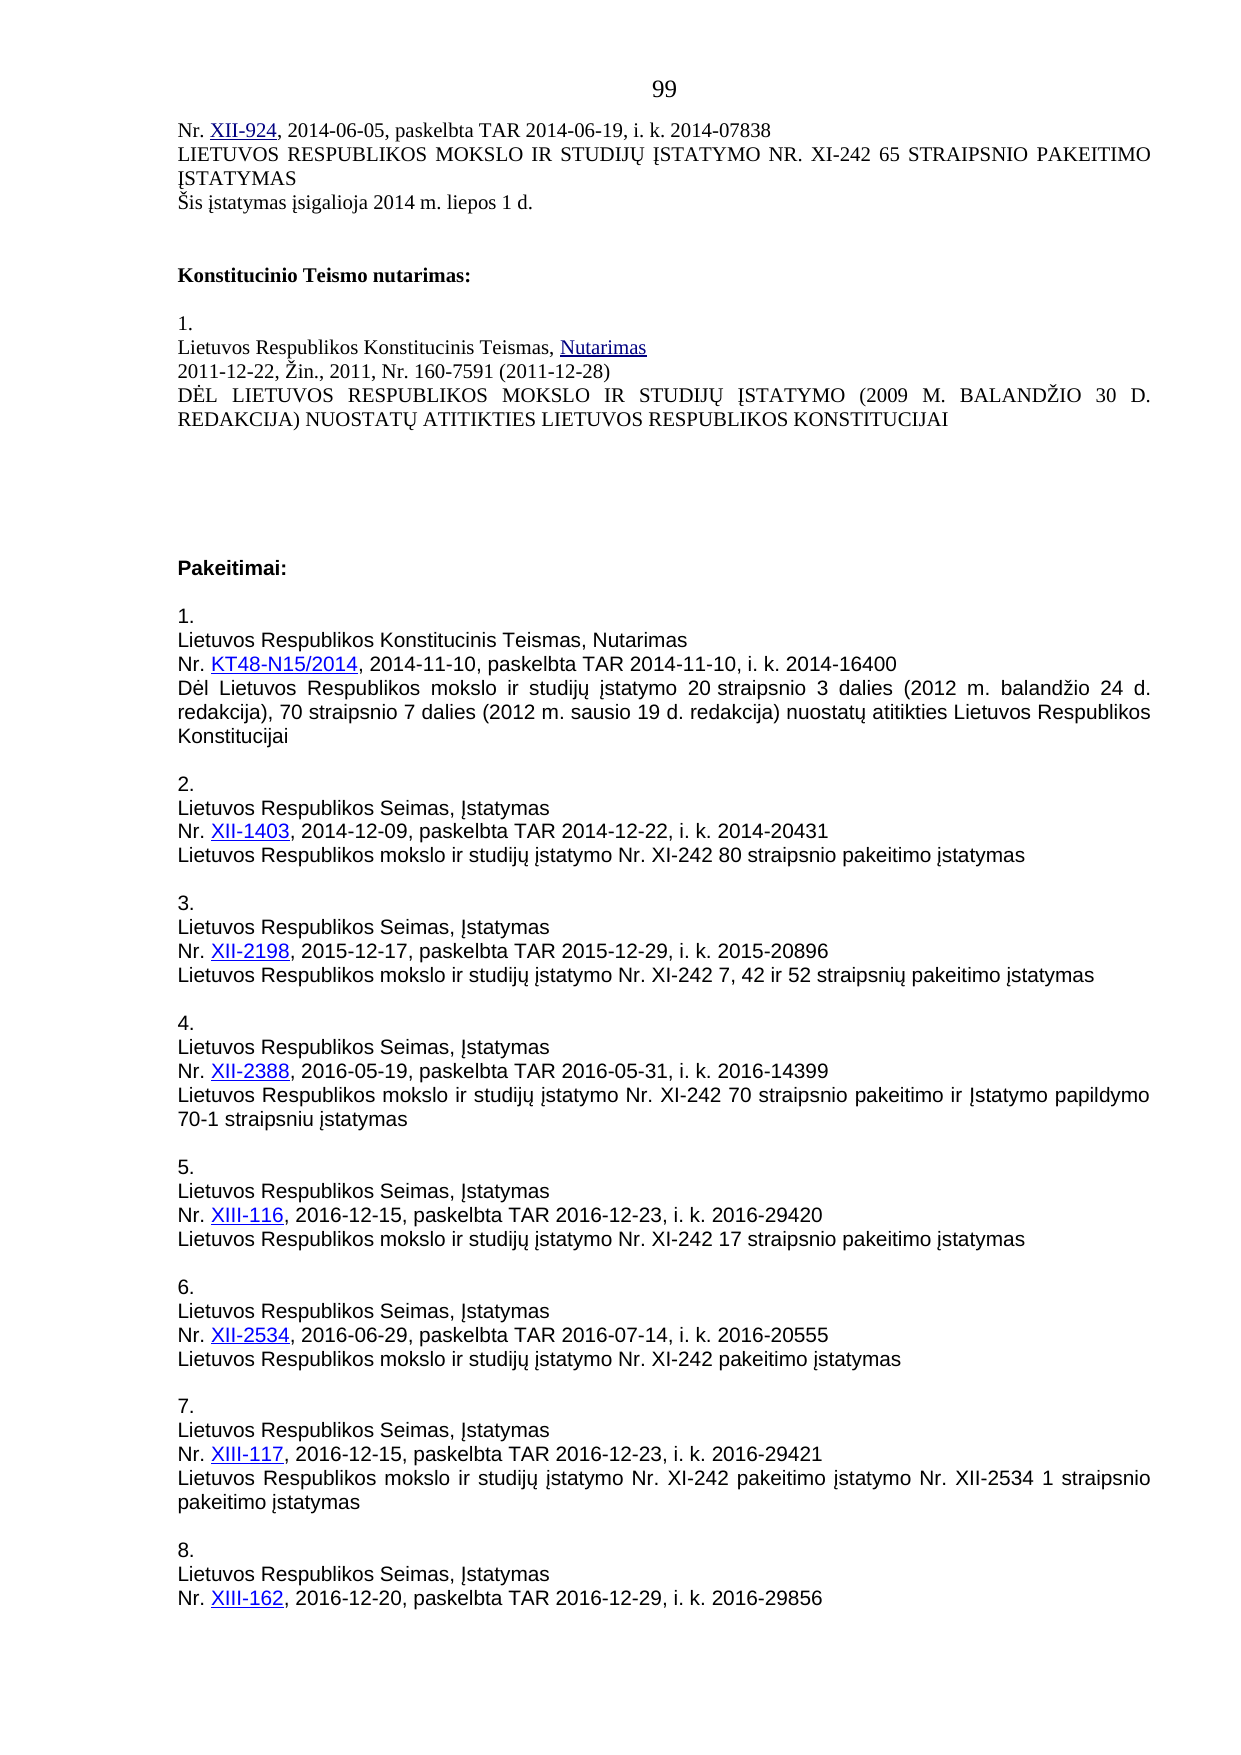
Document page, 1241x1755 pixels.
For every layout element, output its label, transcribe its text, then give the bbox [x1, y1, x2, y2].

text Lietuvos Respublikos Seimas, Įstatymas [177, 915, 1152, 939]
text Nr. XIII-117, 2016-12-15, paskelbta TAR 2016-12-23, i. k. 2016-29421 [177, 1442, 1152, 1466]
text 8. [177, 1538, 1152, 1562]
text DĖL LIETUVOS RESPUBLIKOS MOKSLO IR STUDIJŲ ĮSTATYMO (2009 M. BALANDŽIO 30 D. REDAKCIJA) NUOSTATŲ ATITIKTIES LIETUVOS RESPUBLIKOS KONSTITUCIJAI [177, 383, 1152, 431]
text Šis įstatymas įsigalioja 2014 m. liepos 1 d. [177, 190, 1152, 214]
text Nr. XIII-162, 2016-12-20, paskelbta TAR 2016-12-29, i. k. 2016-29856 [177, 1586, 1152, 1610]
text Nr. XII-924, 2014-06-05, paskelbta TAR 2014-06-19, i. k. 2014-07838 [177, 118, 1152, 142]
text Dėl Lietuvos Respublikos mokslo ir studijų įstatymo 20 straipsnio 3 dalies (2012 m. balandžio 24 d. redakcija), 70 straipsnio 7 dalies (2012 m. sausio 19 d. redakcija) nuostatų atitikties Lietuvos Respublikos Konstitucijai [177, 676, 1152, 747]
text 2. [177, 771, 1152, 795]
text Nr. XII-1403, 2014-12-09, paskelbta TAR 2014-12-22, i. k. 2014-20431 [177, 819, 1152, 843]
text Lietuvos Respublikos Konstitucinis Teismas, Nutarimas [177, 628, 1152, 652]
text Lietuvos Respublikos Seimas, Įstatymas [177, 1418, 1152, 1442]
text Lietuvos Respublikos mokslo ir studijų įstatymo Nr. XI-242 pakeitimo įstatymo Nr. XII-2534 1 straipsnio pakeitimo įstatymas [177, 1466, 1152, 1514]
text Lietuvos Respublikos mokslo ir studijų įstatymo Nr. XI-242 70 straipsnio pakeitimo ir Įstatymo papildymo 70-1 straipsniu įstatymas [177, 1083, 1152, 1131]
text 1. [177, 604, 1152, 628]
text Lietuvos Respublikos mokslo ir studijų įstatymo Nr. XI-242 80 straipsnio pakeitimo įstatymas [177, 843, 1152, 867]
text Lietuvos Respublikos Seimas, Įstatymas [177, 795, 1152, 819]
text Nr. XII-2198, 2015-12-17, paskelbta TAR 2015-12-29, i. k. 2015-20896 [177, 939, 1152, 963]
text Nr. XII-2388, 2016-05-19, paskelbta TAR 2016-05-31, i. k. 2016-14399 [177, 1059, 1152, 1083]
text Nr. XIII-116, 2016-12-15, paskelbta TAR 2016-12-23, i. k. 2016-29420 [177, 1203, 1152, 1227]
text Lietuvos Respublikos Seimas, Įstatymas [177, 1035, 1152, 1059]
text Lietuvos Respublikos mokslo ir studijų įstatymo Nr. XI-242 17 straipsnio pakeitimo įstatymas [177, 1227, 1152, 1251]
text Lietuvos Respublikos Seimas, Įstatymas [177, 1298, 1152, 1322]
text Lietuvos Respublikos Seimas, Įstatymas [177, 1179, 1152, 1203]
text Nr. KT48-N15/2014, 2014-11-10, paskelbta TAR 2014-11-10, i. k. 2014-16400 [177, 652, 1152, 676]
text 5. [177, 1155, 1152, 1179]
text Lietuvos Respublikos mokslo ir studijų įstatymo Nr. XI-242 pakeitimo įstatymas [177, 1346, 1152, 1370]
text Nr. XII-2534, 2016-06-29, paskelbta TAR 2016-07-14, i. k. 2016-20555 [177, 1322, 1152, 1346]
text 6. [177, 1274, 1152, 1298]
text 7. [177, 1394, 1152, 1418]
text Konstitucinio Teismo nutarimas: [177, 262, 1152, 287]
text 4. [177, 1011, 1152, 1035]
text LIETUVOS RESPUBLIKOS MOKSLO IR STUDIJŲ ĮSTATYMO NR. XI-242 65 STRAIPSNIO PAKEITIMO ĮSTATYMAS [177, 142, 1152, 190]
text 3. [177, 891, 1152, 915]
text Lietuvos Respublikos Seimas, Įstatymas [177, 1562, 1152, 1586]
text Lietuvos Respublikos Konstitucinis Teismas, Nutarimas [177, 335, 1152, 359]
text 1. [177, 311, 1152, 335]
text Lietuvos Respublikos mokslo ir studijų įstatymo Nr. XI-242 7, 42 ir 52 straipsnių pakeitimo įstatymas [177, 963, 1152, 987]
text 2011-12-22, Žin., 2011, Nr. 160-7591 (2011-12-28) [177, 359, 1152, 383]
text Pakeitimai: [177, 556, 1152, 580]
